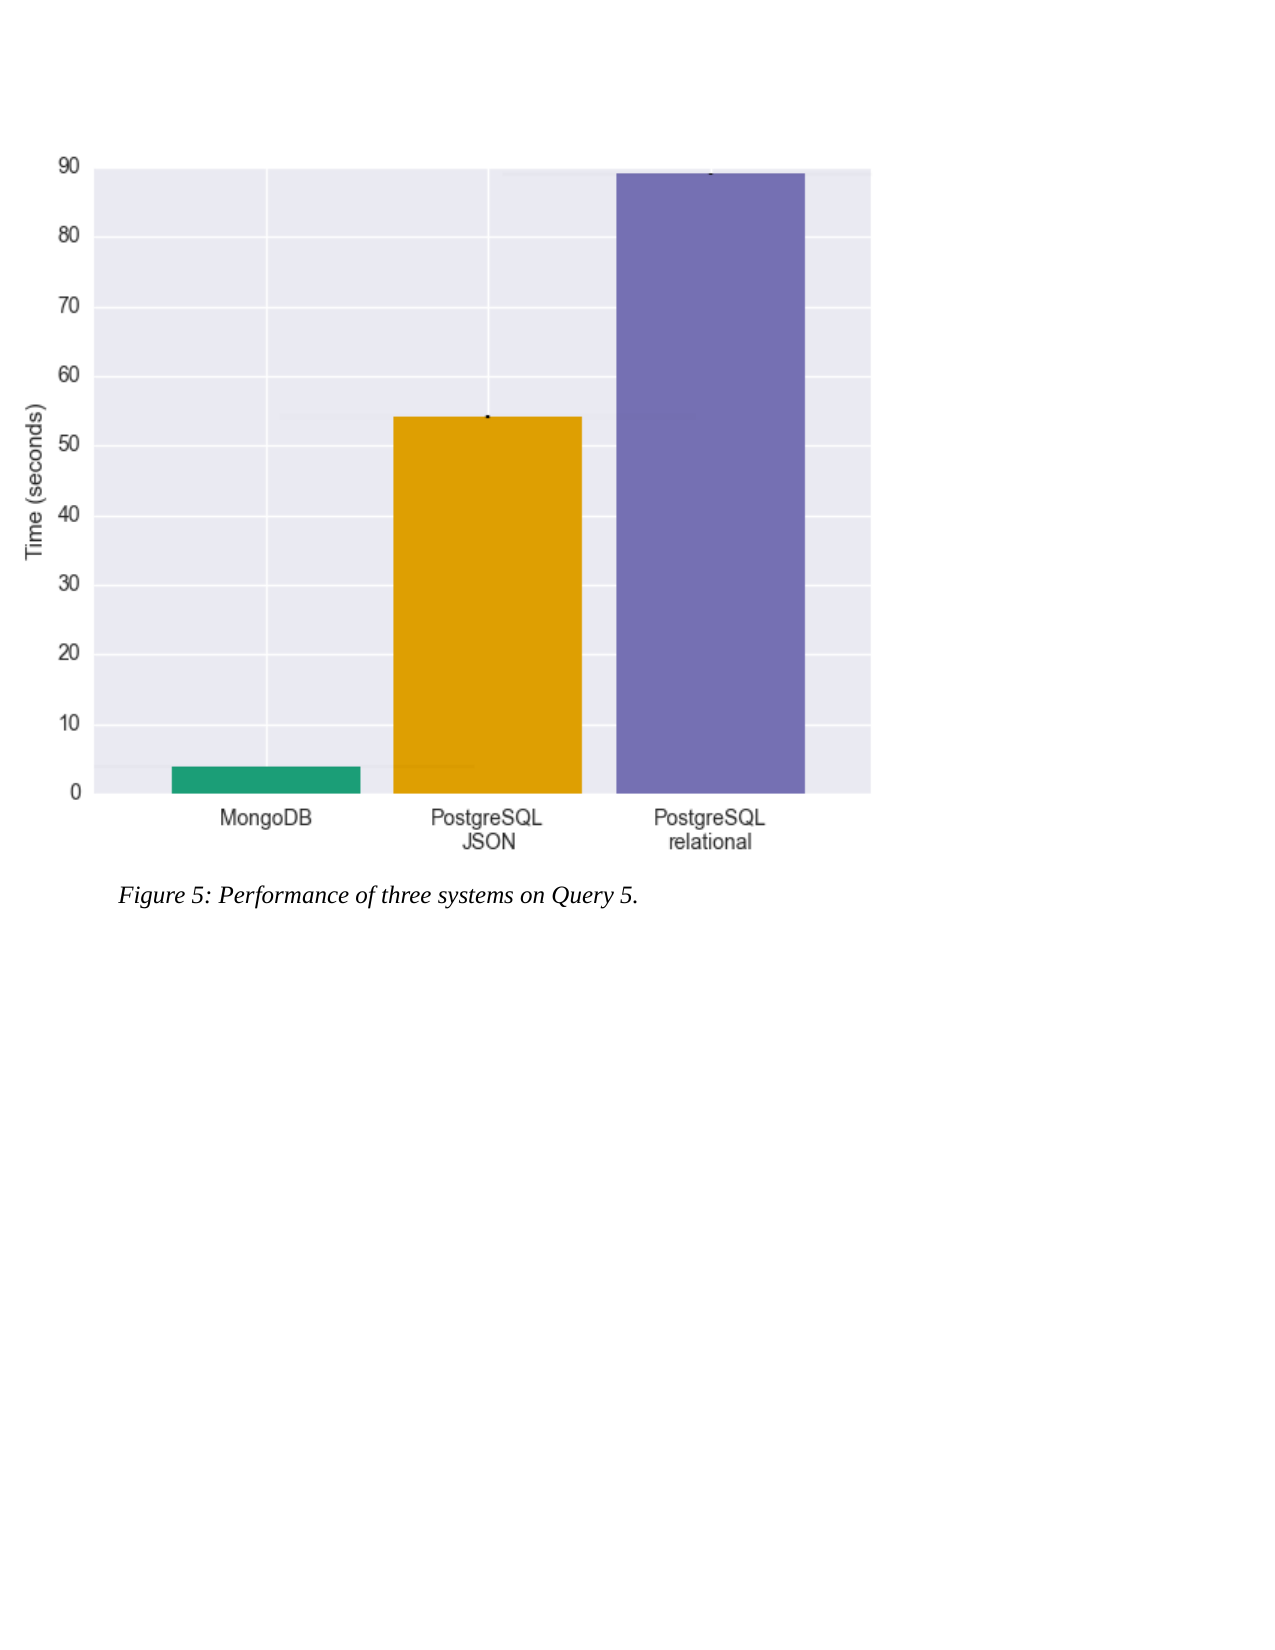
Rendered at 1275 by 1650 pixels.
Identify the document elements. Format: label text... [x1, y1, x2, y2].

text Figure 5: Performance of three systems on Query 5. [118, 881, 746, 909]
picture [0, 130, 898, 881]
